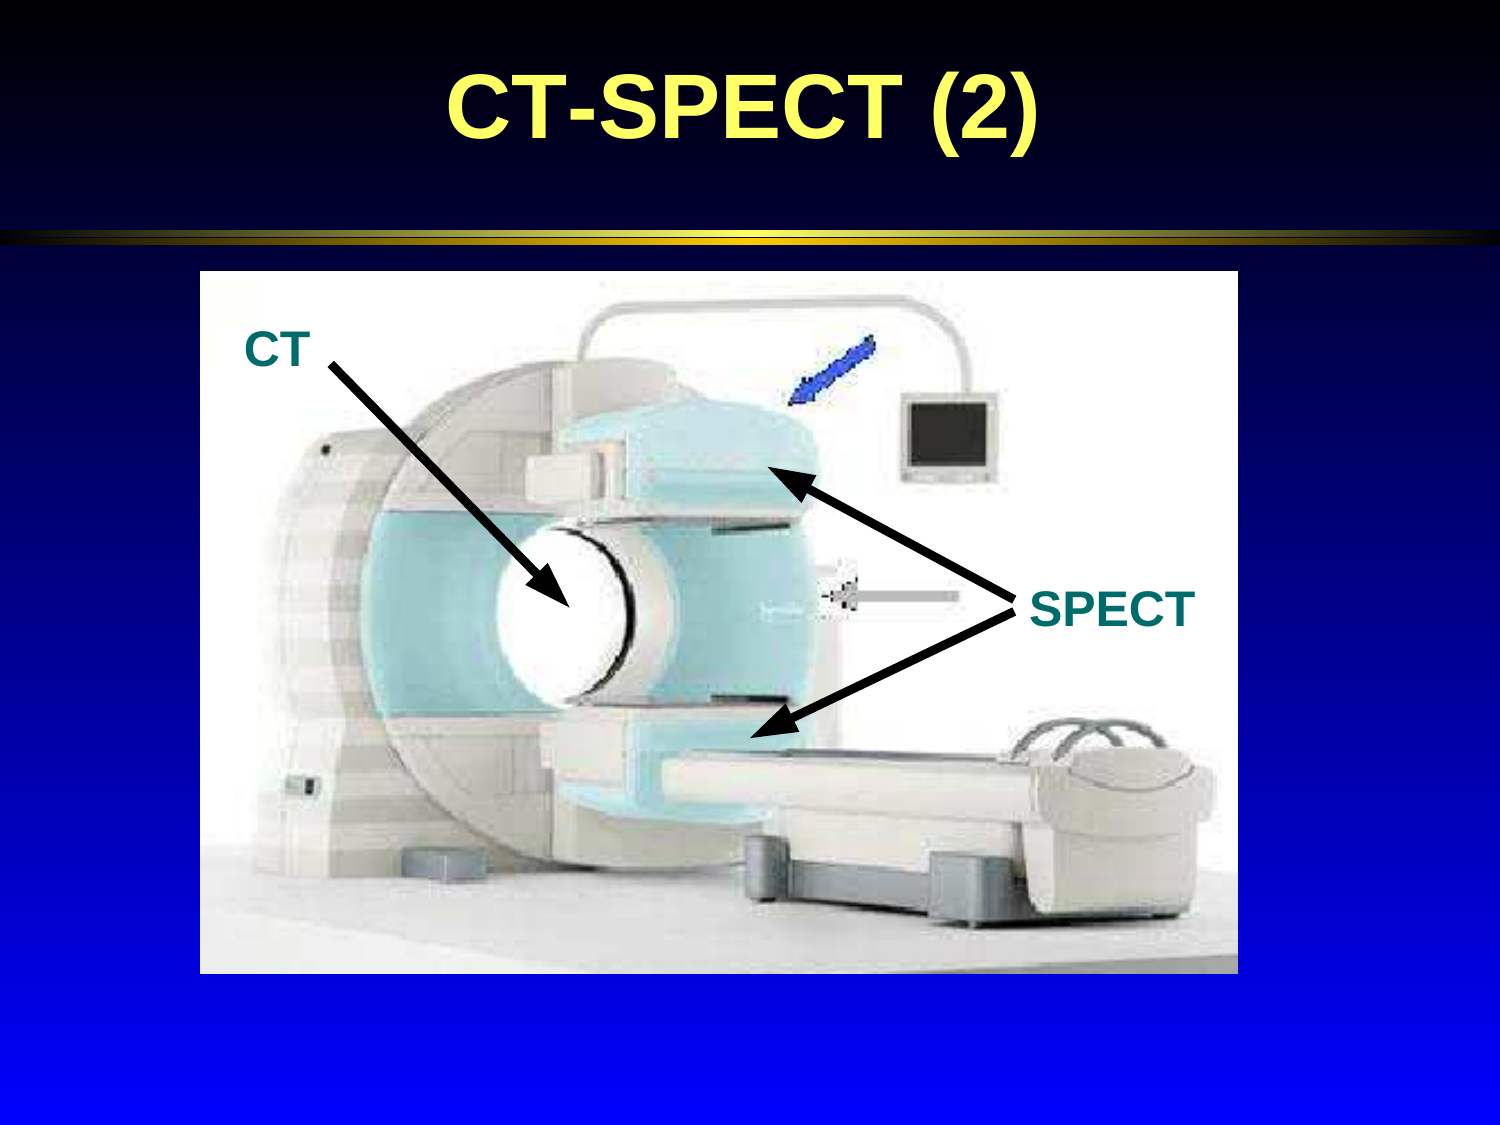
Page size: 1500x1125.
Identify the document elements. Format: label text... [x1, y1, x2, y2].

picture [200, 271, 1238, 974]
text_box CT [243, 316, 311, 373]
title CT-SPECT (2) [99, 0, 1388, 228]
text_box SPECT [1029, 576, 1196, 633]
